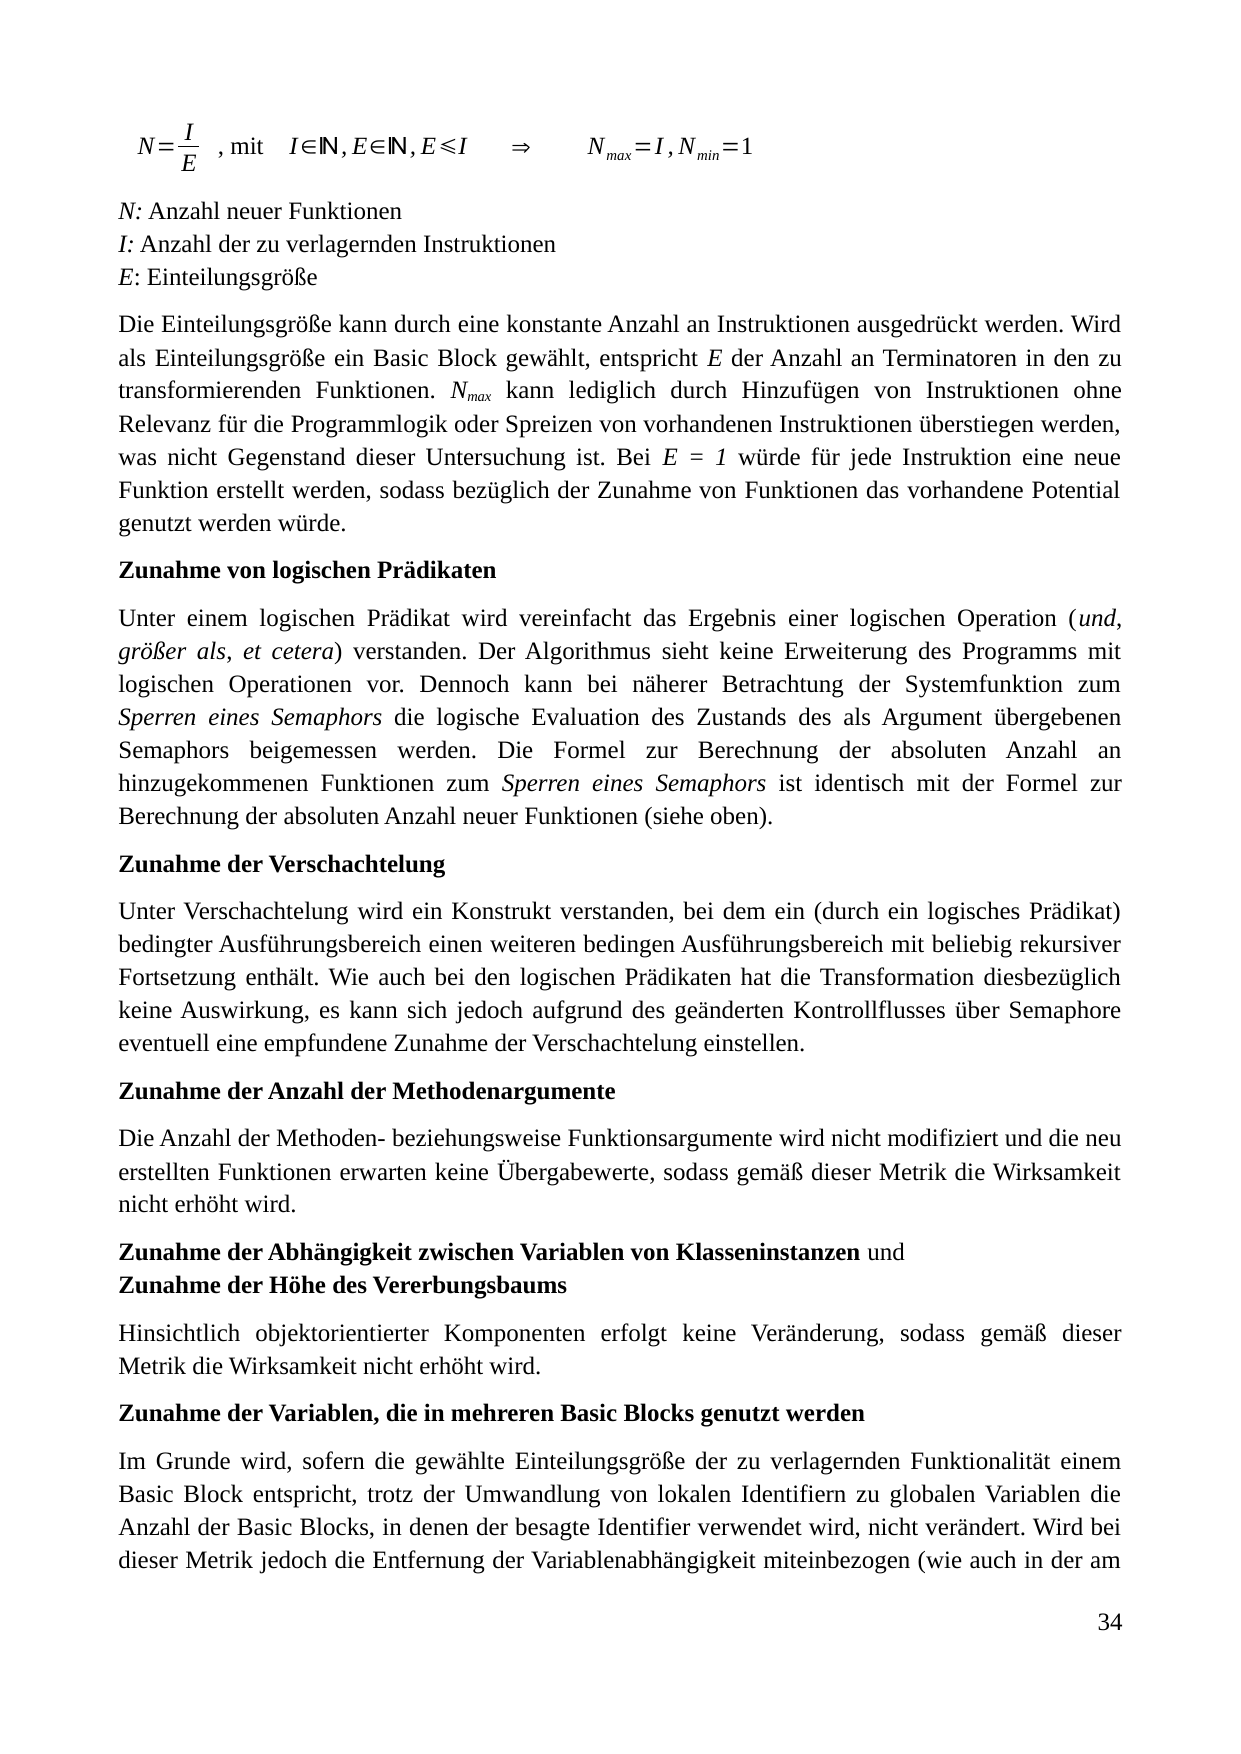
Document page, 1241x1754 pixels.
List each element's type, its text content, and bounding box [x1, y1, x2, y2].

text Hinsichtlich objektorientierter Komponenten erfolgt keine Veränderung, sodass gemäß dieser Metrik die Wirksamkeit nicht erhöht wird. [118, 1318, 1122, 1379]
text Zunahme der Verschachtelung [118, 849, 1122, 877]
text N: Anzahl neuer Funktionen I: Anzahl der zu verlagernden Instruktionen E: Einteilungsgröße [118, 196, 1122, 291]
text Im Grunde wird, sofern die gewählte Einteilungsgröße der zu verlagernden Funktionalität einem Basic Block entspricht, trotz der Umwandlung von lokalen Identifiern zu globalen Variablen die Anzahl der Basic Blocks, in denen der besagte Identifier verwendet wird, nicht verändert. Wird bei dieser Metrik jedoch die Entfernung der Variablenabhängigkeit miteinbezogen (wie auch in der am [118, 1446, 1122, 1574]
text Zunahme der Abhängigkeit zwischen Variablen von Klasseninstanzen und Zunahme der Höhe des Vererbungsbaums [118, 1237, 1122, 1299]
text Unter einem logischen Prädikat wird vereinfacht das Ergebnis einer logischen Operation (und, größer als, et cetera) verstanden. Der Algorithmus sieht keine Erweiterung des Programms mit logischen Operationen vor. Dennoch kann bei näherer Betrachtung der Systemfunktion zum Sperren eines Semaphors die logische Evaluation des Zustands des als Argument übergebenen Semaphors beigemessen werden. Die Formel zur Berechnung der absoluten Anzahl an hinzugekommenen Funktionen zum Sperren eines Semaphors ist identisch mit der Formel zur Berechnung der absoluten Anzahl neuer Funktionen (siehe oben). [118, 603, 1122, 830]
text Zunahme von logischen Prädikaten [118, 555, 1122, 584]
text Zunahme der Variablen, die in mehreren Basic Blocks genutzt werden [118, 1398, 1122, 1427]
text Die Anzahl der Methoden- beziehungsweise Funktionsargumente wird nicht modifiziert und die neu erstellten Funktionen erwarten keine Übergabewerte, sodass gemäß dieser Metrik die Wirksamkeit nicht erhöht wird. [118, 1123, 1122, 1218]
text Unter Verschachtelung wird ein Konstrukt verstanden, bei dem ein (durch ein logisches Prädikat) bedingter Ausführungsbereich einen weiteren bedingen Ausführungsbereich mit beliebig rekursiver Fortsetzung enthält. Wie auch bei den logischen Prädikaten hat die Transformation diesbezüglich keine Auswirkung, es kann sich jedoch aufgrund des geänderten Kontrollflusses über Semaphore eventuell eine empfundene Zunahme der Verschachtelung einstellen. [118, 896, 1122, 1057]
text Die Einteilungsgröße kann durch eine konstante Anzahl an Instruktionen ausgedrückt werden. Wird als Einteilungsgröße ein Basic Block gewählt, entspricht E der Anzahl an Terminatoren in den zu transformierenden Funktionen. Nmax kann lediglich durch Hinzufügen von Instruktionen ohne Relevanz für die Programmlogik oder Spreizen von vorhandenen Instruktionen überstiegen werden, was nicht Gegenstand dieser Untersuchung ist. Bei E = 1 würde für jede Instruktion eine neue Funktion erstellt werden, sodass bezüglich der Zunahme von Funktionen das vorhandene Potential genutzt werden würde. [118, 309, 1122, 536]
text Zunahme der Anzahl der Methodenargumente [118, 1076, 1122, 1105]
text , mit [118, 118, 1122, 177]
